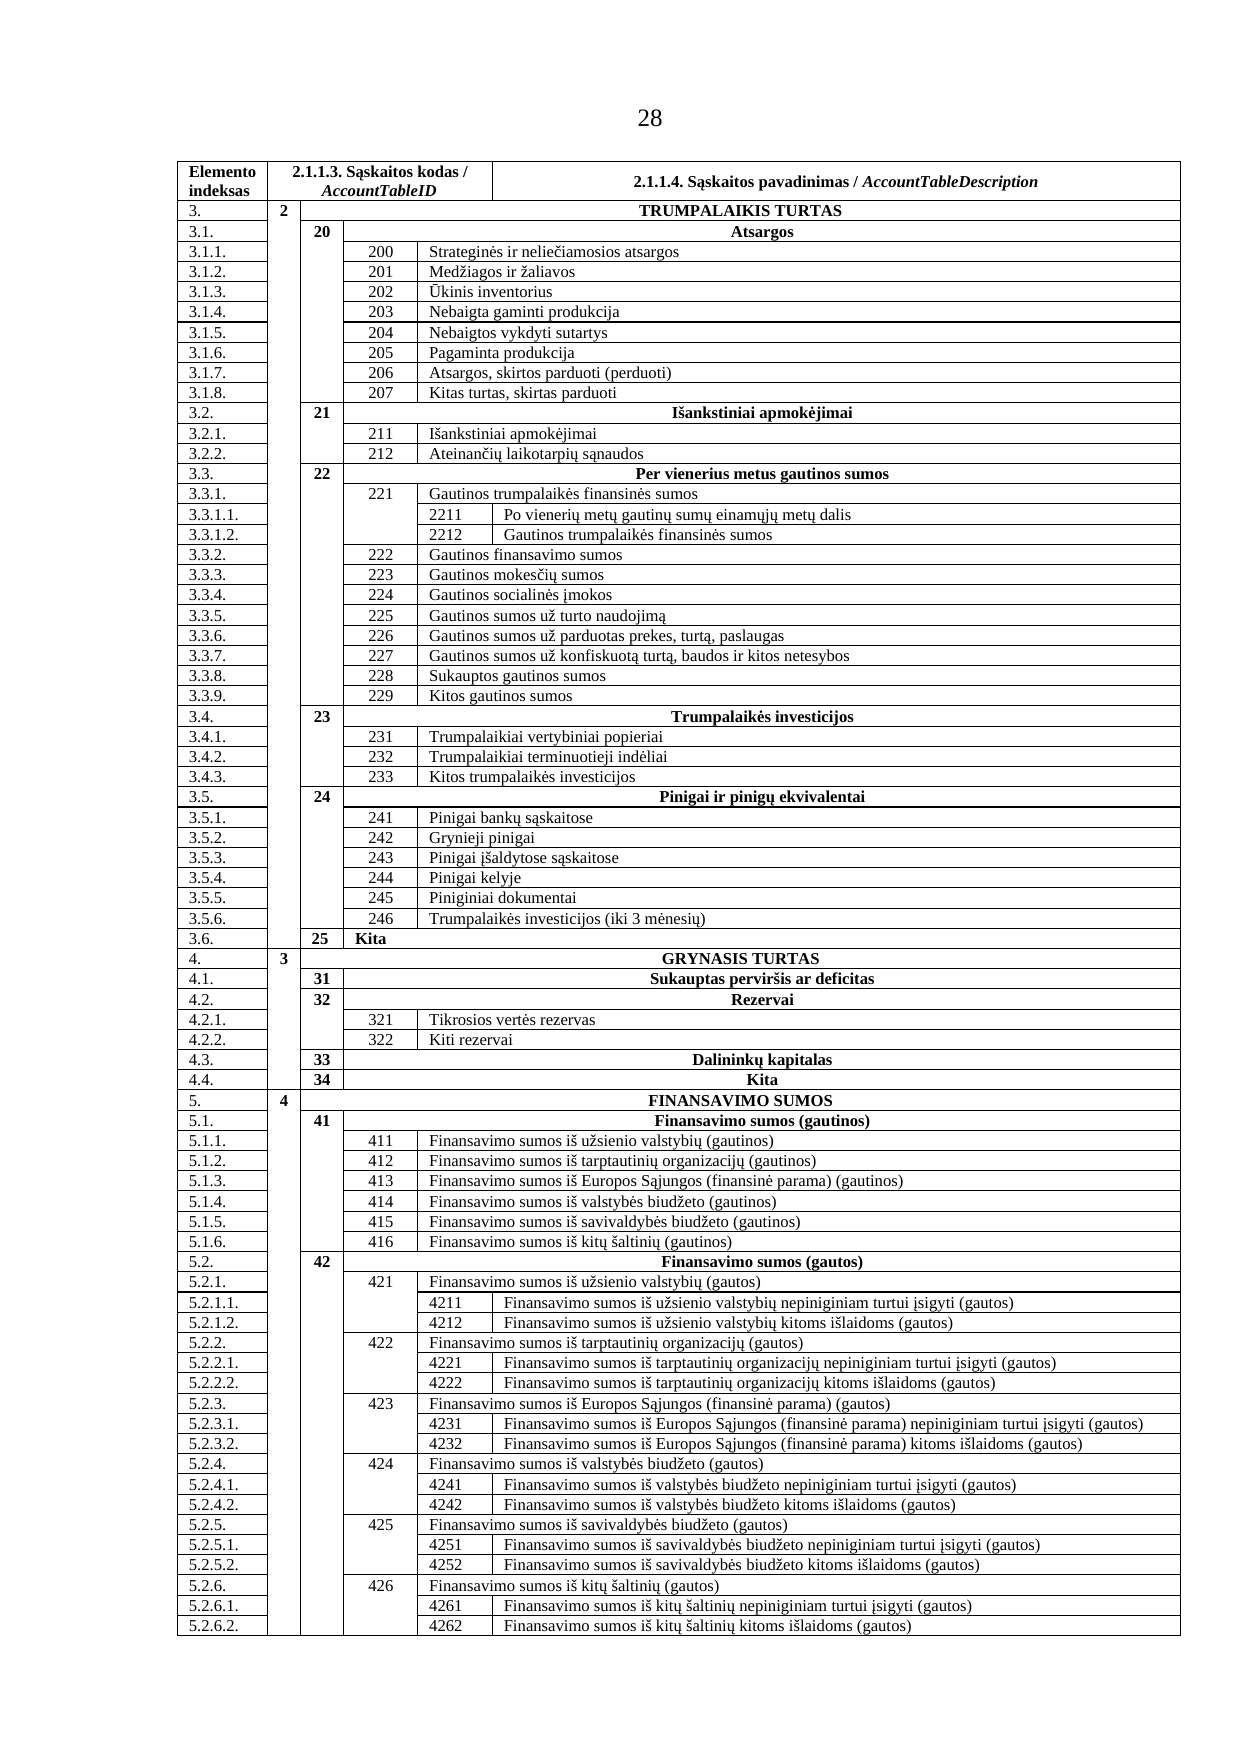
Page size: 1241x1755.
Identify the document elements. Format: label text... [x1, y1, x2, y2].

table_cell Finansavimo sumos iš užsienio valstybių (gautos) [418, 1272, 1180, 1291]
table_cell 3.3.5. [178, 605, 267, 624]
table_cell 411 [344, 1131, 417, 1150]
table_cell 23 [301, 706, 343, 786]
table_cell 3.4.3. [178, 767, 267, 786]
table_cell 232 [344, 747, 417, 766]
table_cell Nebaigta gaminti produkcija [418, 302, 1180, 321]
table_cell Finansavimo sumos iš valstybės biudžeto nepiniginiam turtui įsigyti (gautos) [493, 1474, 1180, 1493]
table_cell 321 [344, 1010, 417, 1029]
table_cell Sukauptos gautinos sumos [418, 666, 1180, 685]
table_cell 2 [268, 201, 300, 948]
table_cell Tikrosios vertės rezervas [418, 1010, 1180, 1029]
table_cell Dalininkų kapitalas [344, 1050, 1180, 1069]
table_cell 41 [301, 1111, 343, 1251]
table_cell 3.5.4. [178, 868, 267, 887]
table_cell 202 [344, 282, 417, 301]
table_cell 5.2.5.2. [178, 1555, 267, 1574]
table_cell Gautinos socialinės įmokos [418, 585, 1180, 604]
table_cell 5.2.4.1. [178, 1474, 267, 1493]
table_cell Atsargos, skirtos parduoti (perduoti) [418, 363, 1180, 382]
table_cell 4.2.1. [178, 1010, 267, 1029]
table_cell 5.1.5. [178, 1212, 267, 1231]
table_cell 415 [344, 1212, 417, 1231]
table_cell 25 [301, 929, 343, 948]
table_cell TRUMPALAIKIS TURTAS [301, 201, 1180, 220]
table_cell Finansavimo sumos iš tarptautinių organizacijų nepiniginiam turtui įsigyti (gautos) [493, 1353, 1180, 1372]
table_cell 3.1.7. [178, 363, 267, 382]
table_cell 3.1.5. [178, 323, 267, 342]
table_cell Gautinos trumpalaikės finansinės sumos [418, 484, 1180, 503]
table_cell 242 [344, 828, 417, 847]
table_cell Kita [344, 1070, 1180, 1089]
table_cell Strateginės ir neliečiamosios atsargos [418, 242, 1180, 261]
table_cell GRYNASIS TURTAS [301, 949, 1180, 968]
table_cell 5.1.2. [178, 1151, 267, 1170]
table_cell 3.4.2. [178, 747, 267, 766]
table_cell 3.3. [178, 464, 267, 483]
table_cell 4222 [418, 1373, 492, 1392]
table_cell 5.2.4.2. [178, 1495, 267, 1514]
table_cell Sukauptas perviršis ar deficitas [344, 969, 1180, 988]
table_cell 422 [344, 1333, 417, 1392]
table_cell 32 [301, 989, 343, 1049]
table_cell 4231 [418, 1414, 492, 1433]
table_cell 4.4. [178, 1070, 267, 1089]
table_cell 33 [301, 1050, 343, 1069]
table_cell 4232 [418, 1434, 492, 1453]
table_cell 3.2. [178, 403, 267, 422]
table_cell 3.4.1. [178, 727, 267, 746]
table_cell 5.2.2.2. [178, 1373, 267, 1392]
table_cell 5.2.1. [178, 1272, 267, 1291]
table_cell 24 [301, 787, 343, 928]
table_cell 3.5.2. [178, 828, 267, 847]
table_cell 207 [344, 383, 417, 402]
table_cell 412 [344, 1151, 417, 1170]
table_cell 5.2.1.2. [178, 1313, 267, 1332]
table_cell Kitas turtas, skirtas parduoti [418, 383, 1180, 402]
table_cell Išankstiniai apmokėjimai [344, 403, 1180, 422]
table_cell Finansavimo sumos iš valstybės biudžeto kitoms išlaidoms (gautos) [493, 1495, 1180, 1514]
table_cell 3.3.8. [178, 666, 267, 685]
table_cell 4261 [418, 1596, 492, 1615]
table_cell Trumpalaikės investicijos (iki 3 mėnesių) [418, 909, 1180, 928]
table_cell Finansavimo sumos iš kitų šaltinių (gautos) [418, 1575, 1180, 1594]
table_cell 3 [268, 949, 300, 1089]
table_cell Grynieji pinigai [418, 828, 1180, 847]
table_cell 5.2.3.1. [178, 1414, 267, 1433]
table_cell 3. [178, 201, 267, 220]
table_cell 227 [344, 646, 417, 665]
table_cell Finansavimo sumos iš tarptautinių organizacijų kitoms išlaidoms (gautos) [493, 1373, 1180, 1392]
table_cell 244 [344, 868, 417, 887]
table_cell 4252 [418, 1555, 492, 1574]
table_cell 3.1.3. [178, 282, 267, 301]
table_cell 223 [344, 565, 417, 584]
table_cell 421 [344, 1272, 417, 1332]
table_cell 206 [344, 363, 417, 382]
table_cell 4211 [418, 1293, 492, 1312]
table_cell Gautinos trumpalaikės finansinės sumos [493, 525, 1180, 544]
table_cell 20 [301, 221, 343, 402]
table_cell 3.5.3. [178, 848, 267, 867]
table_cell Finansavimo sumos iš tarptautinių organizacijų (gautinos) [418, 1151, 1180, 1170]
table_cell 22 [301, 464, 343, 705]
table_cell Kiti rezervai [418, 1030, 1180, 1049]
table_cell Kitos gautinos sumos [418, 686, 1180, 705]
table_header Elemento indeksas [178, 162, 267, 200]
table_cell 201 [344, 262, 417, 281]
table_cell 226 [344, 626, 417, 645]
table_cell Finansavimo sumos iš valstybės biudžeto (gautos) [418, 1454, 1180, 1473]
table_cell 221 [344, 484, 417, 544]
table_cell Kita [344, 929, 1180, 948]
table_cell Po vienerių metų gautinų sumų einamųjų metų dalis [493, 504, 1180, 523]
table_cell 322 [344, 1030, 417, 1049]
table_cell Trumpalaikiai vertybiniai popieriai [418, 727, 1180, 746]
table_cell Ūkinis inventorius [418, 282, 1180, 301]
table_cell 5.2.4. [178, 1454, 267, 1473]
table_cell Finansavimo sumos iš savivaldybės biudžeto (gautinos) [418, 1212, 1180, 1231]
table_cell 423 [344, 1394, 417, 1453]
table_cell 3.3.4. [178, 585, 267, 604]
table_cell Rezervai [344, 989, 1180, 1008]
table_cell 3.4. [178, 706, 267, 726]
table_cell Finansavimo sumos iš savivaldybės biudžeto nepiniginiam turtui įsigyti (gautos) [493, 1535, 1180, 1554]
table_cell Finansavimo sumos iš savivaldybės biudžeto kitoms išlaidoms (gautos) [493, 1555, 1180, 1574]
table_cell 5.1.4. [178, 1191, 267, 1211]
table_cell 3.2.1. [178, 424, 267, 443]
table_cell 3.1. [178, 221, 267, 241]
table_cell 233 [344, 767, 417, 786]
table_cell Pinigai įšaldytose sąskaitose [418, 848, 1180, 867]
table_cell 4242 [418, 1495, 492, 1514]
table_cell 5.2.1.1. [178, 1293, 267, 1312]
table_cell Gautinos mokesčių sumos [418, 565, 1180, 584]
table_cell Pagaminta produkcija [418, 343, 1180, 362]
table_cell Gautinos sumos už parduotas prekes, turtą, paslaugas [418, 626, 1180, 645]
table_cell 3.1.6. [178, 343, 267, 362]
table_cell 241 [344, 808, 417, 827]
table_cell 3.1.2. [178, 262, 267, 281]
table_cell 425 [344, 1515, 417, 1574]
table_header 2.1.1.4. Sąskaitos pavadinimas / AccountTableDescription [493, 162, 1180, 200]
table_cell 4.3. [178, 1050, 267, 1069]
table_cell 3.2.2. [178, 444, 267, 463]
table_cell 5.2.6.2. [178, 1616, 267, 1635]
table_cell 5.2.2.1. [178, 1353, 267, 1372]
table_cell FINANSAVIMO SUMOS [301, 1090, 1180, 1109]
table_cell 204 [344, 323, 417, 342]
table_cell 203 [344, 302, 417, 321]
table_cell Išankstiniai apmokėjimai [418, 424, 1180, 443]
table_cell 424 [344, 1454, 417, 1514]
table_cell Finansavimo sumos iš užsienio valstybių nepiniginiam turtui įsigyti (gautos) [493, 1293, 1180, 1312]
table_cell 3.1.1. [178, 242, 267, 261]
table_cell 426 [344, 1575, 417, 1635]
table_cell 4241 [418, 1474, 492, 1493]
table_cell Piniginiai dokumentai [418, 888, 1180, 907]
table_cell Finansavimo sumos iš Europos Sąjungos (finansinė parama) (gautinos) [418, 1171, 1180, 1190]
table_cell 229 [344, 686, 417, 705]
table_cell Nebaigtos vykdyti sutartys [418, 323, 1180, 342]
table_cell 5.2. [178, 1252, 267, 1271]
table_cell 31 [301, 969, 343, 988]
table_cell 3.5.1. [178, 808, 267, 827]
table_cell 3.1.4. [178, 302, 267, 321]
table_cell Finansavimo sumos iš Europos Sąjungos (finansinė parama) (gautos) [418, 1394, 1180, 1413]
table_cell Gautinos sumos už konfiskuotą turtą, baudos ir kitos netesybos [418, 646, 1180, 665]
table_cell 225 [344, 605, 417, 624]
table_cell 3.3.1.1. [178, 504, 267, 523]
table_cell Finansavimo sumos iš kitų šaltinių nepiniginiam turtui įsigyti (gautos) [493, 1596, 1180, 1615]
table_cell 205 [344, 343, 417, 362]
table_cell 3.3.6. [178, 626, 267, 645]
table_cell Finansavimo sumos iš Europos Sąjungos (finansinė parama) kitoms išlaidoms (gautos) [493, 1434, 1180, 1453]
table_cell 5.1.6. [178, 1232, 267, 1251]
table_cell 4221 [418, 1353, 492, 1372]
table_cell 243 [344, 848, 417, 867]
table_cell 3.3.1. [178, 484, 267, 503]
table_cell 5.2.6. [178, 1575, 267, 1594]
table_cell 3.5.6. [178, 909, 267, 928]
table_cell 222 [344, 545, 417, 564]
table_cell 3.3.7. [178, 646, 267, 665]
table_cell 3.1.8. [178, 383, 267, 402]
table_cell 413 [344, 1171, 417, 1190]
table_cell 4262 [418, 1616, 492, 1635]
table_cell 246 [344, 909, 417, 928]
table_cell 200 [344, 242, 417, 261]
table_cell 5.1.3. [178, 1171, 267, 1190]
table_cell 4251 [418, 1535, 492, 1554]
table_cell 34 [301, 1070, 343, 1089]
table_cell Medžiagos ir žaliavos [418, 262, 1180, 281]
table_cell 5.2.3. [178, 1394, 267, 1413]
table_cell 3.5.5. [178, 888, 267, 907]
table_cell Gautinos finansavimo sumos [418, 545, 1180, 564]
table_cell 4. [178, 949, 267, 968]
table_cell 3.3.9. [178, 686, 267, 705]
table_cell 3.3.3. [178, 565, 267, 584]
table_cell 5.2.2. [178, 1333, 267, 1352]
table_cell 414 [344, 1191, 417, 1211]
table_cell 2211 [418, 504, 492, 523]
table_cell 5.2.5.1. [178, 1535, 267, 1554]
table_cell 5. [178, 1090, 267, 1109]
table_cell Trumpalaikės investicijos [344, 706, 1180, 726]
table_cell 416 [344, 1232, 417, 1251]
table_cell 5.1.1. [178, 1131, 267, 1150]
table_cell 4.2. [178, 989, 267, 1008]
table_cell 4.1. [178, 969, 267, 988]
table_cell 5.2.3.2. [178, 1434, 267, 1453]
table_cell 3.5. [178, 787, 267, 806]
table_cell 224 [344, 585, 417, 604]
table_cell 3.3.2. [178, 545, 267, 564]
table_cell Ateinančių laikotarpių sąnaudos [418, 444, 1180, 463]
table_cell Finansavimo sumos (gautinos) [344, 1111, 1180, 1130]
table_cell Atsargos [344, 221, 1180, 241]
table_cell 231 [344, 727, 417, 746]
table_cell Finansavimo sumos iš Europos Sąjungos (finansinė parama) nepiniginiam turtui įsigyti (gautos) [493, 1414, 1180, 1433]
table_cell 212 [344, 444, 417, 463]
table_cell 5.2.6.1. [178, 1596, 267, 1615]
table_cell Trumpalaikiai terminuotieji indėliai [418, 747, 1180, 766]
table_cell 3.3.1.2. [178, 525, 267, 544]
table_header 2.1.1.3. Sąskaitos kodas / AccountTableID [268, 162, 492, 200]
table_cell Finansavimo sumos iš kitų šaltinių kitoms išlaidoms (gautos) [493, 1616, 1180, 1635]
table_cell 211 [344, 424, 417, 443]
table_cell Finansavimo sumos iš užsienio valstybių kitoms išlaidoms (gautos) [493, 1313, 1180, 1332]
table_cell 228 [344, 666, 417, 685]
table_cell 245 [344, 888, 417, 907]
table_cell Finansavimo sumos iš užsienio valstybių (gautinos) [418, 1131, 1180, 1150]
table_cell 3.6. [178, 929, 267, 948]
table_cell Finansavimo sumos iš valstybės biudžeto (gautinos) [418, 1191, 1180, 1211]
table_cell Kitos trumpalaikės investicijos [418, 767, 1180, 786]
table_cell Pinigai bankų sąskaitose [418, 808, 1180, 827]
table_cell 5.2.5. [178, 1515, 267, 1534]
table_cell Finansavimo sumos iš tarptautinių organizacijų (gautos) [418, 1333, 1180, 1352]
table_cell 21 [301, 403, 343, 463]
table_cell Finansavimo sumos iš savivaldybės biudžeto (gautos) [418, 1515, 1180, 1534]
table_cell 2212 [418, 525, 492, 544]
table_cell Finansavimo sumos (gautos) [344, 1252, 1180, 1271]
table_cell 42 [301, 1252, 343, 1635]
table_cell 4 [268, 1090, 300, 1635]
table_cell Per vienerius metus gautinos sumos [344, 464, 1180, 483]
table_cell 5.1. [178, 1111, 267, 1130]
table_cell Pinigai ir pinigų ekvivalentai [344, 787, 1180, 806]
table_cell 4212 [418, 1313, 492, 1332]
table_cell Gautinos sumos už turto naudojimą [418, 605, 1180, 624]
table_cell Pinigai kelyje [418, 868, 1180, 887]
table_cell Finansavimo sumos iš kitų šaltinių (gautinos) [418, 1232, 1180, 1251]
table_cell 4.2.2. [178, 1030, 267, 1049]
